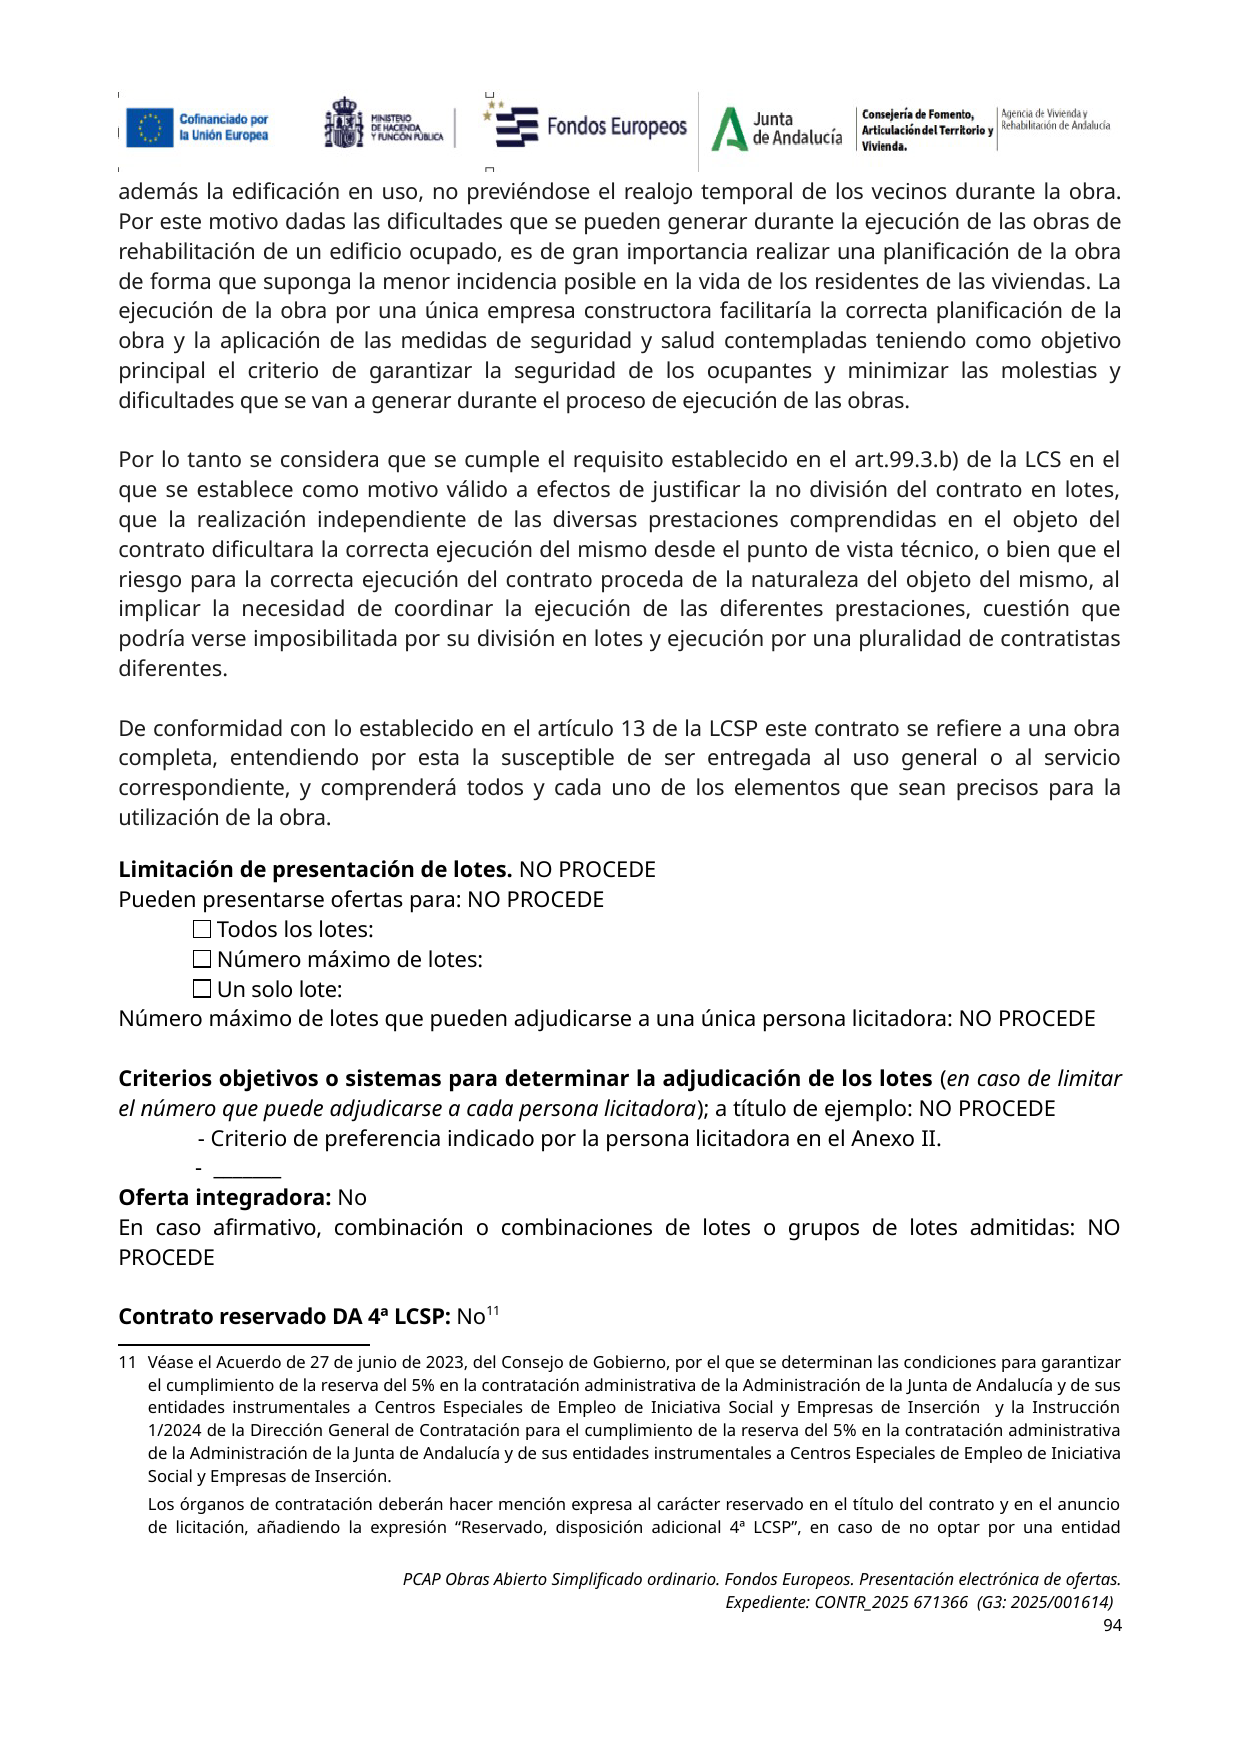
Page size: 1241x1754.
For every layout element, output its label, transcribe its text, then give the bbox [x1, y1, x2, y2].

text De conformidad con lo establecido en el artículo 13 de la LCSP este contrato se refiere a una obra completa, entendiendo por esta la susceptible de ser entregada al uso general o al servicio correspondiente, y comprenderá todos y cada uno de los elementos que sean precisos para la utilización de la obra. [118, 713, 1122, 832]
text Los órganos de contratación deberán hacer mención expresa al carácter reservado en el título del contrato y en el anuncio de licitación, añadiendo la expresión “Reservado, disposición adicional 4ª LCSP”, en caso de no optar por una entidad [118, 1493, 1122, 1538]
text Contrato reservado DA 4ª LCSP: No [118, 1301, 1122, 1331]
text además la edificación en uso, no previéndose el realojo temporal de los vecinos durante la obra. Por este motivo dadas las dificultades que se pueden generar durante la ejecución de las obras de rehabilitación de un edificio ocupado, es de gran importancia realizar una planificación de la obra de forma que suponga la menor incidencia posible en la vida de los residentes de las viviendas. La ejecución de la obra por una única empresa constructora facilitaría la correcta planificación de la obra y la aplicación de las medidas de seguridad y salud contempladas teniendo como objetivo principal el criterio de garantizar la seguridad de los ocupantes y minimizar las molestias y dificultades que se van a generar durante el proceso de ejecución de las obras. [118, 176, 1122, 415]
text Número máximo de lotes que pueden adjudicarse a una única persona licitadora: NO PROCEDE [118, 1003, 1122, 1033]
text Oferta integradora: No [118, 1182, 1122, 1212]
text - Criterio de preferencia indicado por la persona licitadora en el Anexo II. [118, 1123, 1122, 1152]
text Véase el Acuerdo de 27 de junio de 2023, del Consejo de Gobierno, por el que se determinan las condiciones para garantizar el cumplimiento de la reserva del 5% en la contratación administrativa de la Administración de la Junta de Andalucía y de sus entidades instrumentales a Centros Especiales de Empleo de Iniciativa Social y Empresas de Inserción y la Instrucción 1/2024 de la Dirección General de Contratación para el cumplimiento de la reserva del 5% en la contratación administrativa de la Administración de la Junta de Andalucía y de sus entidades instrumentales a Centros Especiales de Empleo de Iniciativa Social y Empresas de Inserción. [118, 1351, 1122, 1487]
text Limitación de presentación de lotes. NO PROCEDE [118, 854, 1122, 884]
picture [118, 89, 1123, 172]
text Un solo lote: [118, 974, 1122, 1003]
text Número máximo de lotes: [118, 944, 1122, 974]
text Criterios objetivos o sistemas para determinar la adjudicación de los lotes (en caso de limitar el número que puede adjudicarse a cada persona licitadora); a título de ejemplo: NO PROCEDE [118, 1063, 1122, 1123]
text Por lo tanto se considera que se cumple el requisito establecido en el art.99.3.b) de la LCS en el que se establece como motivo válido a efectos de justificar la no división del contrato en lotes, que la realización independiente de las diversas prestaciones comprendidas en el objeto del contrato dificultara la correcta ejecución del mismo desde el punto de vista técnico, o bien que el riesgo para la correcta ejecución del contrato proceda de la naturaleza del objeto del mismo, al implicar la necesidad de coordinar la ejecución de las diferentes prestaciones, cuestión que podría verse imposibilitada por su división en lotes y ejecución por una pluralidad de contratistas diferentes. [118, 444, 1122, 683]
text Pueden presentarse ofertas para: NO PROCEDE [118, 884, 1122, 914]
text En caso afirmativo, combinación o combinaciones de lotes o grupos de lotes admitidas: NO PROCEDE [118, 1212, 1122, 1272]
text Todos los lotes: [118, 914, 1122, 944]
text - _______ [118, 1152, 1122, 1182]
